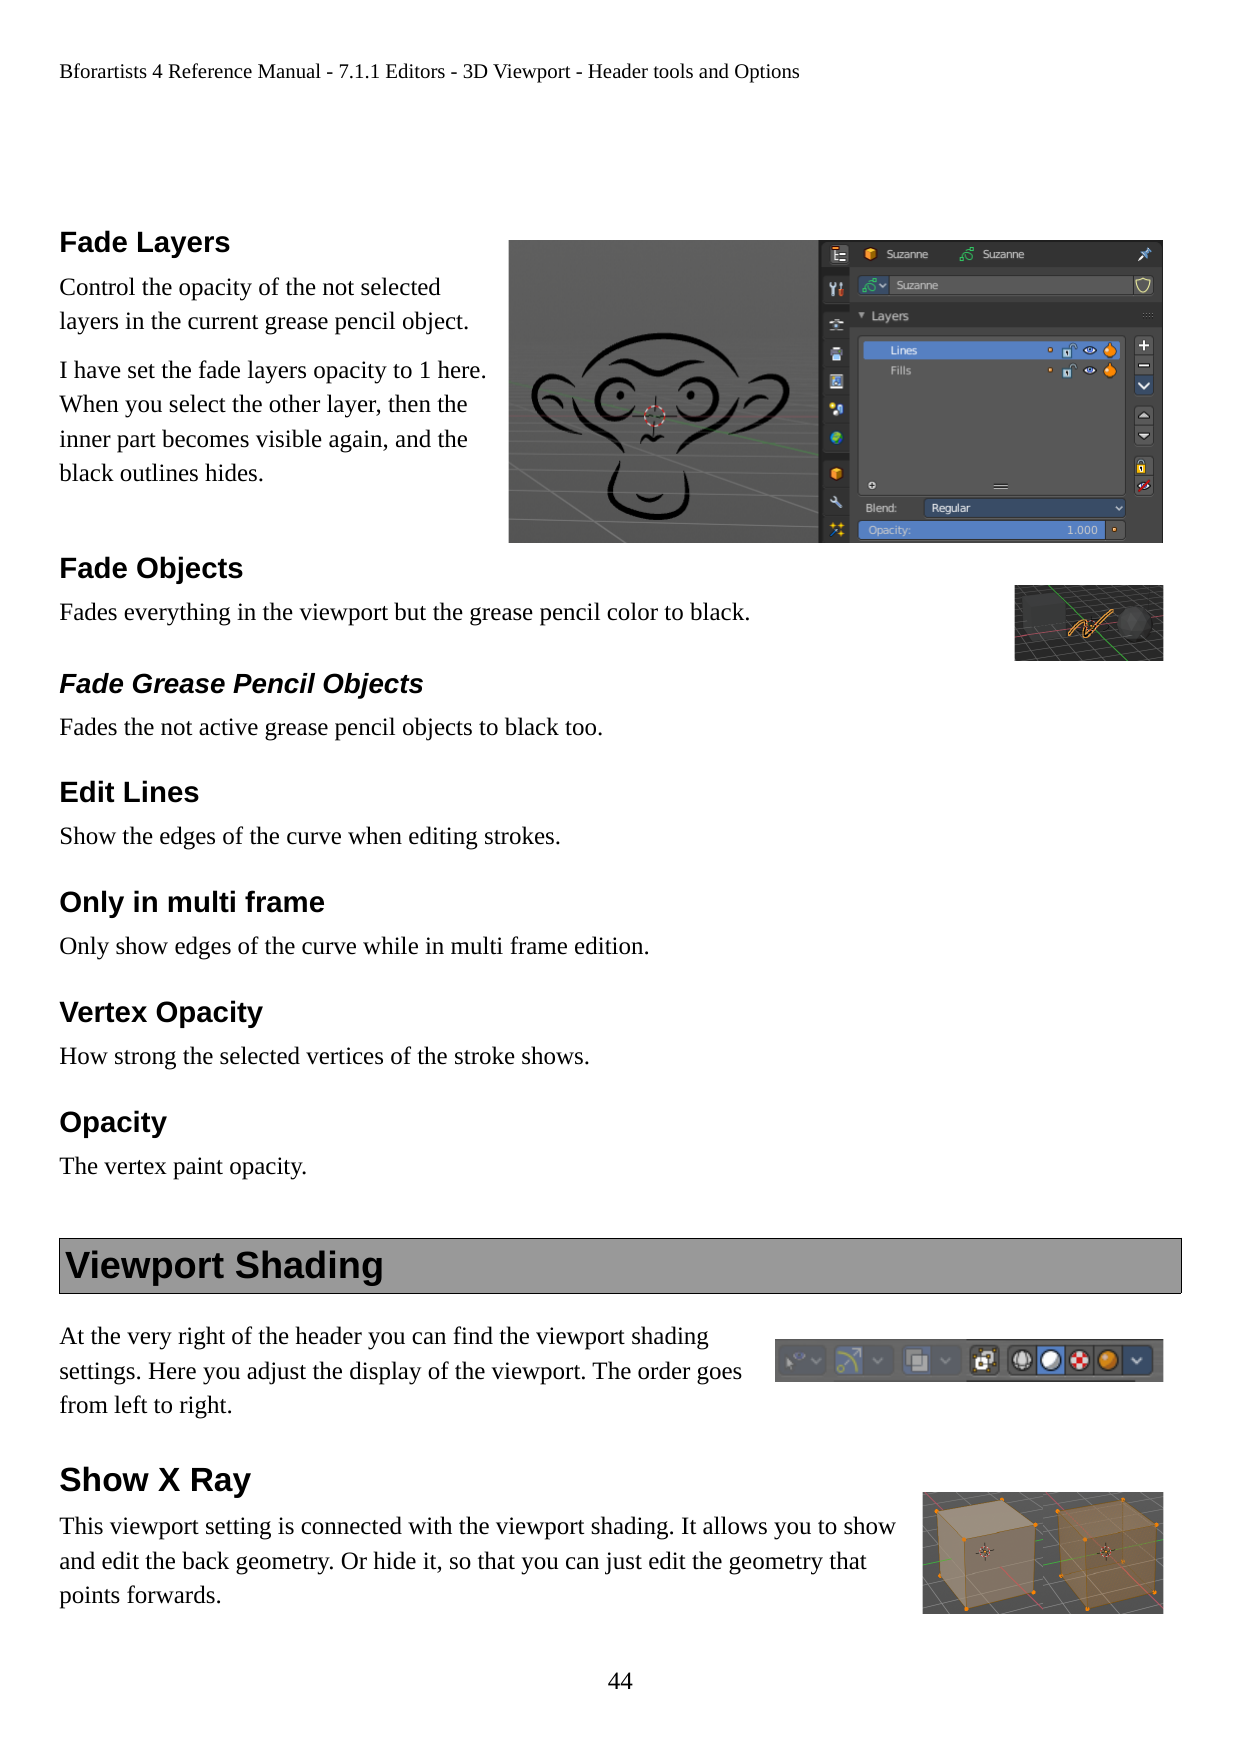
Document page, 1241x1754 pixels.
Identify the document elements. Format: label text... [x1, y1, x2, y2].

subtitle Show X Ray [59, 1460, 1181, 1499]
text Control the opacity of the not selected layers in the current grease pencil object. [59, 272, 508, 335]
subtitle Only in multi frame [59, 885, 1181, 919]
text The vertex paint opacity. [59, 1151, 1181, 1180]
picture [508, 240, 1164, 543]
subtitle Fade Grease Pencil Objects [59, 667, 1181, 699]
text Only show edges of the curve while in multi frame edition. [59, 931, 1181, 960]
subtitle Fade Objects [59, 551, 1181, 585]
subtitle Opacity [59, 1105, 1181, 1139]
table_header Viewport Shading [60, 1239, 1181, 1293]
text Show the edges of the curve when editing strokes. [59, 821, 1181, 850]
subtitle Fade Layers [59, 225, 1181, 259]
text At the very right of the header you can find the viewport shading settings. Here you adjust the display of the viewport. The order goes from left to right. [59, 1321, 1181, 1419]
text Fades the not active grease pencil objects to black too. [59, 712, 1181, 740]
text How strong the selected vertices of the stroke shows. [59, 1041, 1181, 1070]
subtitle Vertex Opacity [59, 995, 1181, 1029]
text This viewport setting is connected with the viewport shading. It allows you to show and edit the back geometry. Or hide it, so that you can just edit the geometry that points forwards. [59, 1511, 922, 1609]
picture [1014, 585, 1164, 661]
picture [922, 1492, 1164, 1614]
text I have set the fade layers opacity to 1 here. When you select the other layer, then the inner part becomes visible again, and the black outlines hides. [59, 355, 508, 487]
text Fades everything in the viewport but the grease pencil color to black. [59, 597, 1014, 626]
subtitle Edit Lines [59, 775, 1181, 809]
picture [775, 1339, 1164, 1382]
